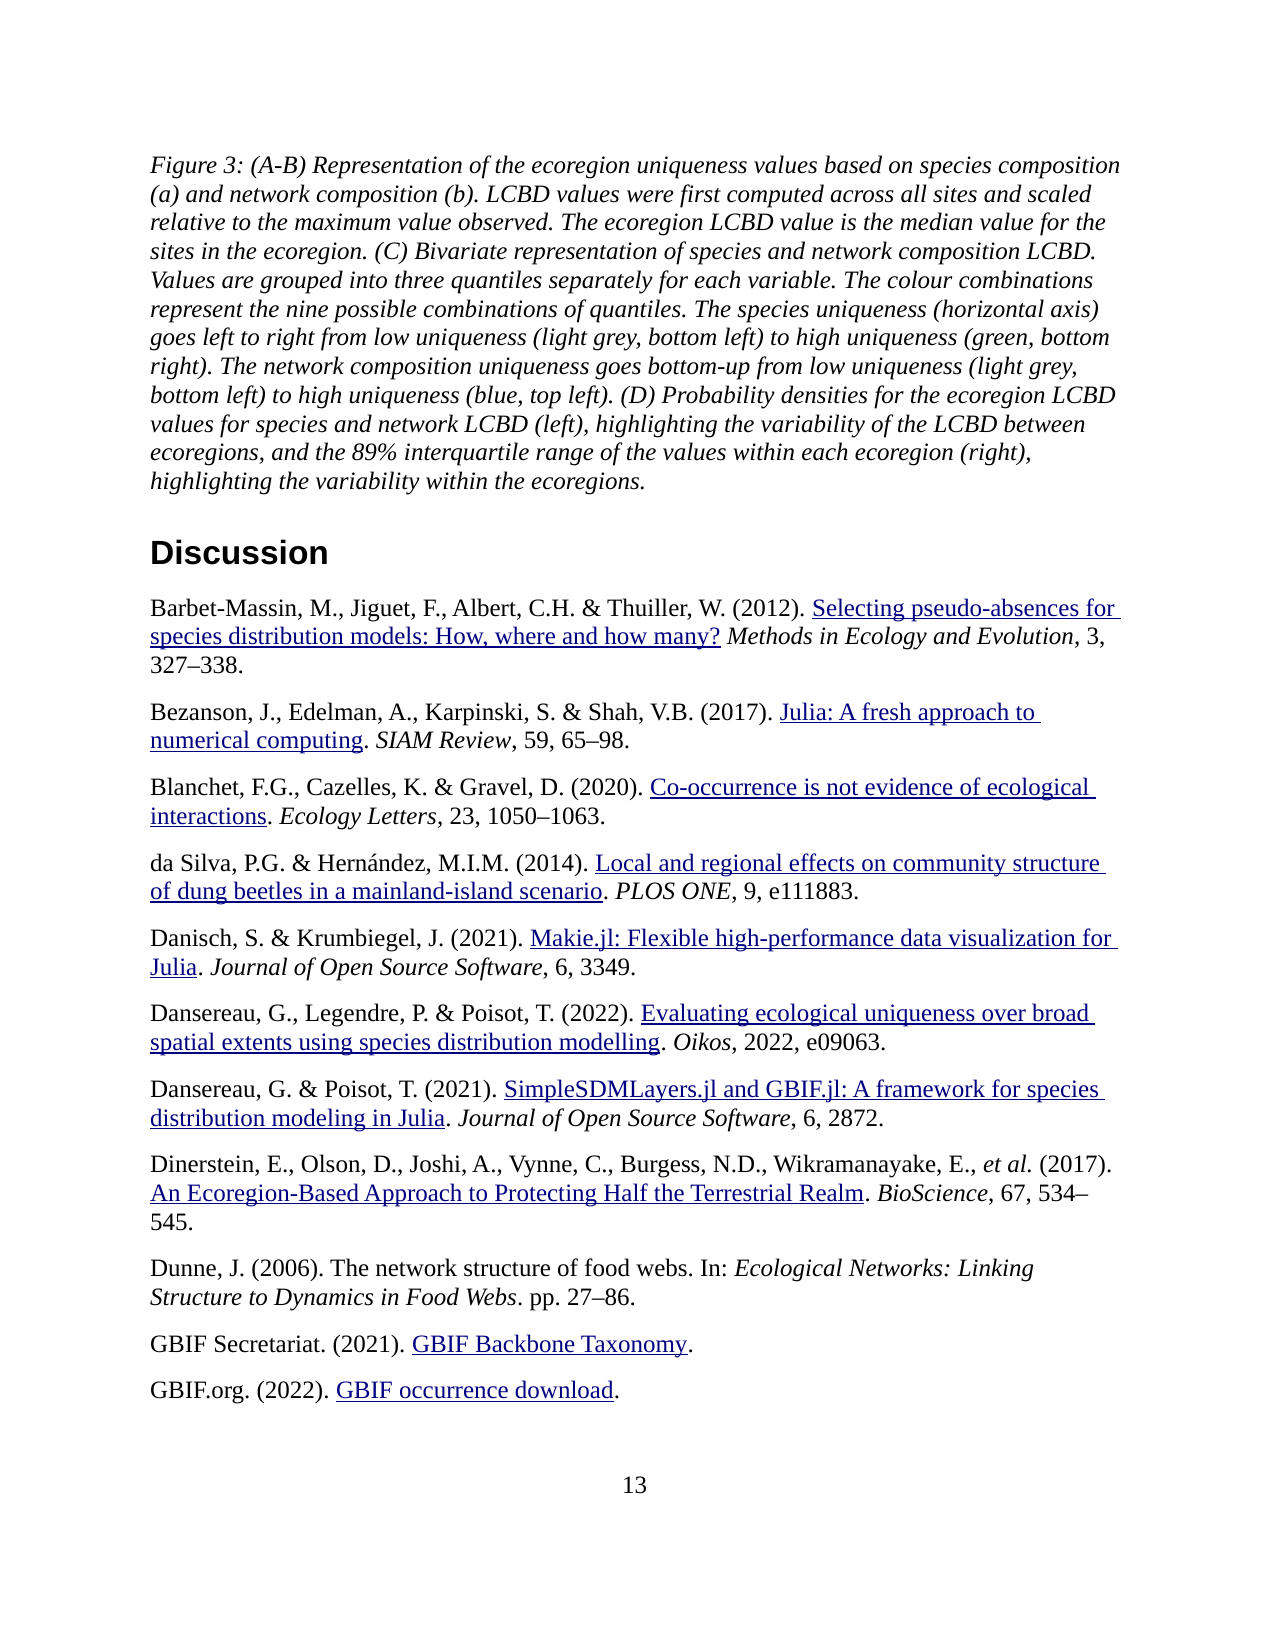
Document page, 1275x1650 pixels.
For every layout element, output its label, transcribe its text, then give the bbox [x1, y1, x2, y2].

text Barbet-Massin, M., Jiguet, F., Albert, C.H. & Thuiller, W. (2012). Selecting pseudo-absences for species distribution models: How, where and how many? Methods in Ecology and Evolution, 3, 327–338. [150, 593, 1125, 679]
text Dansereau, G., Legendre, P. & Poisot, T. (2022). Evaluating ecological uniqueness over broad spatial extents using species distribution modelling. Oikos, 2022, e09063. [150, 998, 1125, 1056]
text Dansereau, G. & Poisot, T. (2021). SimpleSDMLayers.jl and GBIF.jl: A framework for species distribution modeling in Julia. Journal of Open Source Software, 6, 2872. [150, 1074, 1125, 1131]
text Dinerstein, E., Olson, D., Joshi, A., Vynne, C., Burgess, N.D., Wikramanayake, E., et al. (2017). An Ecoregion-Based Approach to Protecting Half the Terrestrial Realm. BioScience, 67, 534–545. [150, 1149, 1125, 1236]
text da Silva, P.G. & Hernández, M.I.M. (2014). Local and regional effects on community structure of dung beetles in a mainland-island scenario. PLOS ONE, 9, e111883. [150, 848, 1125, 905]
subtitle Discussion [150, 532, 1125, 571]
text Bezanson, J., Edelman, A., Karpinski, S. & Shah, V.B. (2017). Julia: A fresh approach to numerical computing. SIAM Review, 59, 65–98. [150, 697, 1125, 754]
text GBIF Secretariat. (2021). GBIF Backbone Taxonomy. [150, 1329, 1125, 1358]
text GBIF.org. (2022). GBIF occurrence download. [150, 1376, 1125, 1404]
text Danisch, S. & Krumbiegel, J. (2021). Makie.jl: Flexible high-performance data visualization for Julia. Journal of Open Source Software, 6, 3349. [150, 923, 1125, 981]
text Blanchet, F.G., Cazelles, K. & Gravel, D. (2020). Co-occurrence is not evidence of ecological interactions. Ecology Letters, 23, 1050–1063. [150, 772, 1125, 830]
text Figure 3: (A-B) Representation of the ecoregion uniqueness values based on species composition (a) and network composition (b). LCBD values were first computed across all sites and scaled relative to the maximum value observed. The ecoregion LCBD value is the median value for the sites in the ecoregion. (C) Bivariate representation of species and network composition LCBD. Values are grouped into three quantiles separately for each variable. The colour combinations represent the nine possible combinations of quantiles. The species uniqueness (horizontal axis) goes left to right from low uniqueness (light grey, bottom left) to high uniqueness (green, bottom right). The network composition uniqueness goes bottom-up from low uniqueness (light grey, bottom left) to high uniqueness (blue, top left). (D) Probability densities for the ecoregion LCBD values for species and network LCBD (left), highlighting the variability of the LCBD between ecoregions, and the 89% interquartile range of the values within each ecoregion (right), highlighting the variability within the ecoregions. [150, 150, 1125, 495]
text Dunne, J. (2006). The network structure of food webs. In: Ecological Networks: Linking Structure to Dynamics in Food Webs. pp. 27–86. [150, 1253, 1125, 1311]
